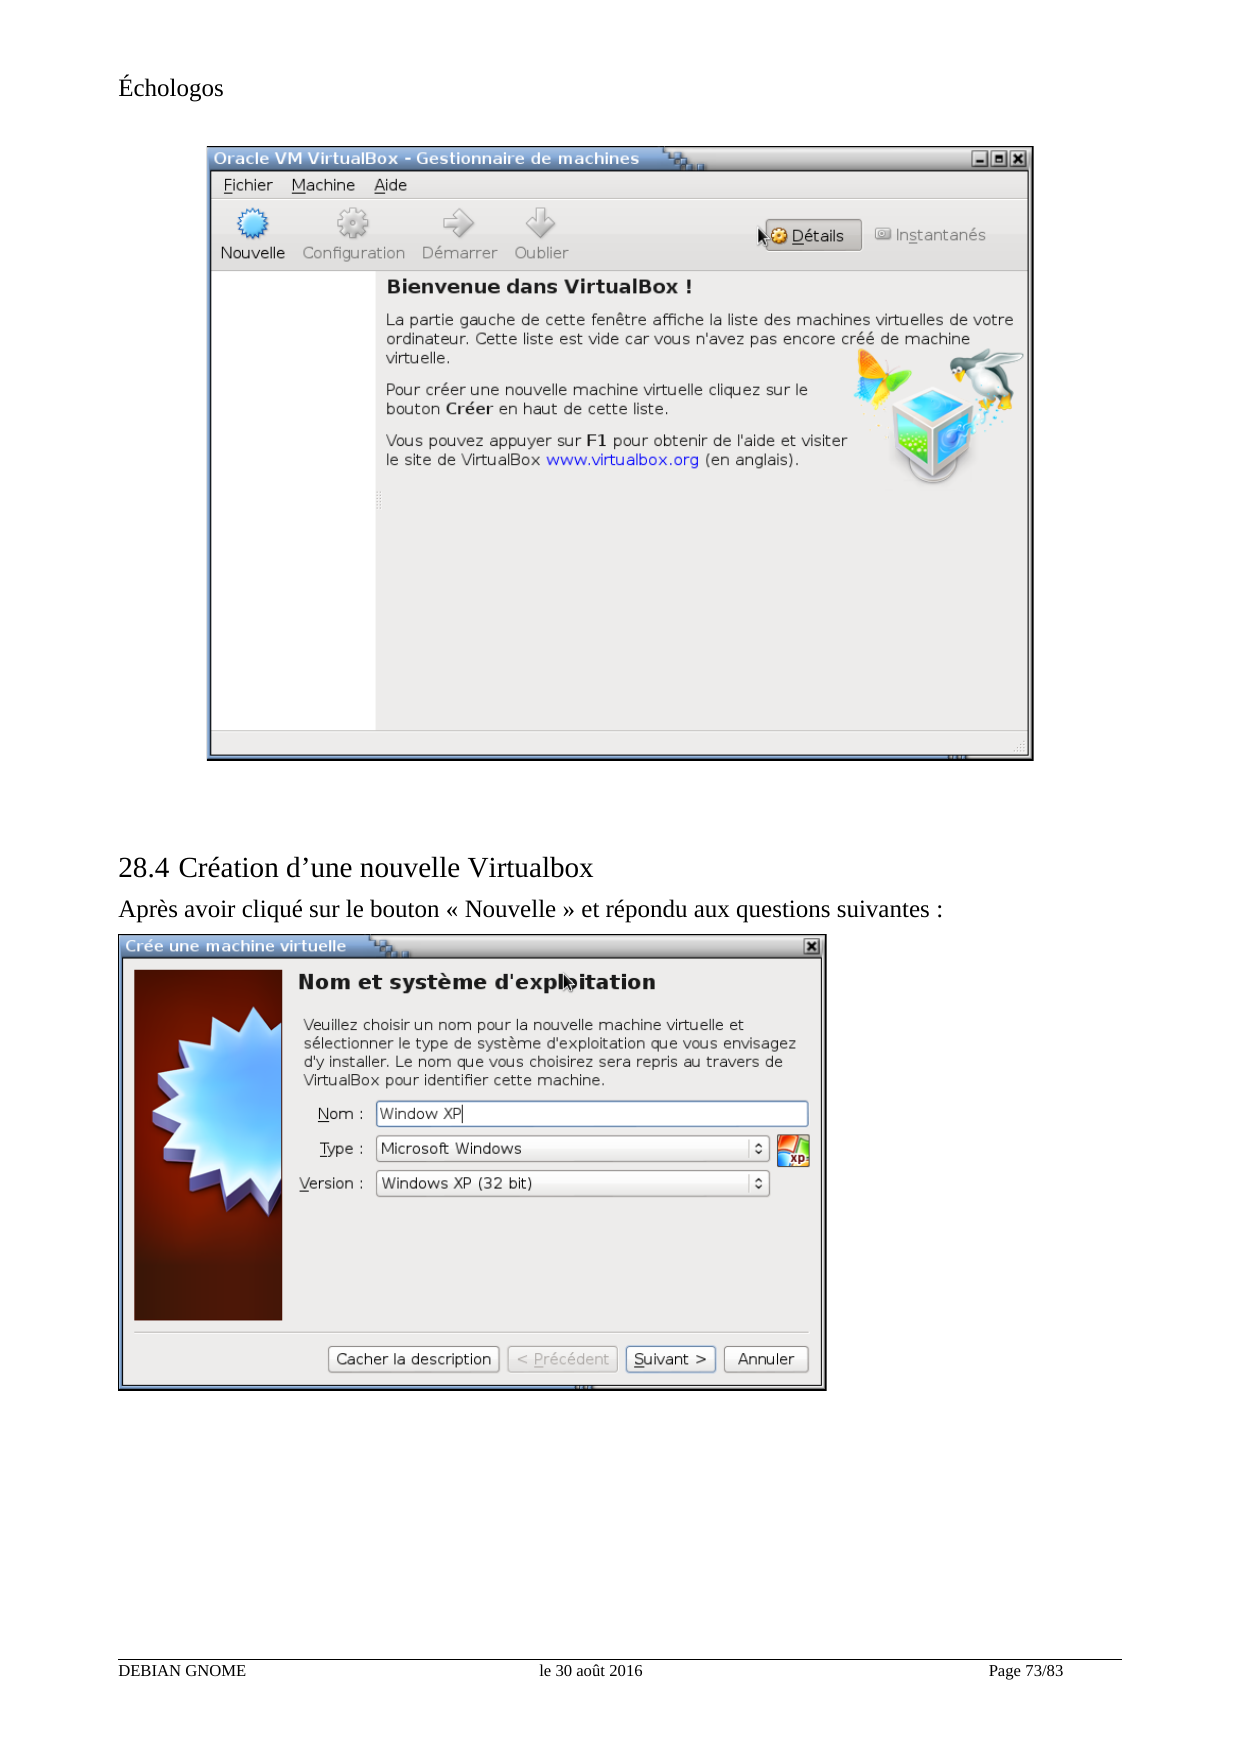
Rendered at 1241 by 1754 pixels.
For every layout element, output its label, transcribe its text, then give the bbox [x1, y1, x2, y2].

picture [206, 146, 1034, 761]
text Après avoir cliqué sur le bouton « Nouvelle » et répondu aux questions suivantes : [118, 895, 1122, 923]
subtitle Création d’une nouvelle Virtualbox [118, 851, 1122, 883]
picture [118, 934, 827, 1391]
